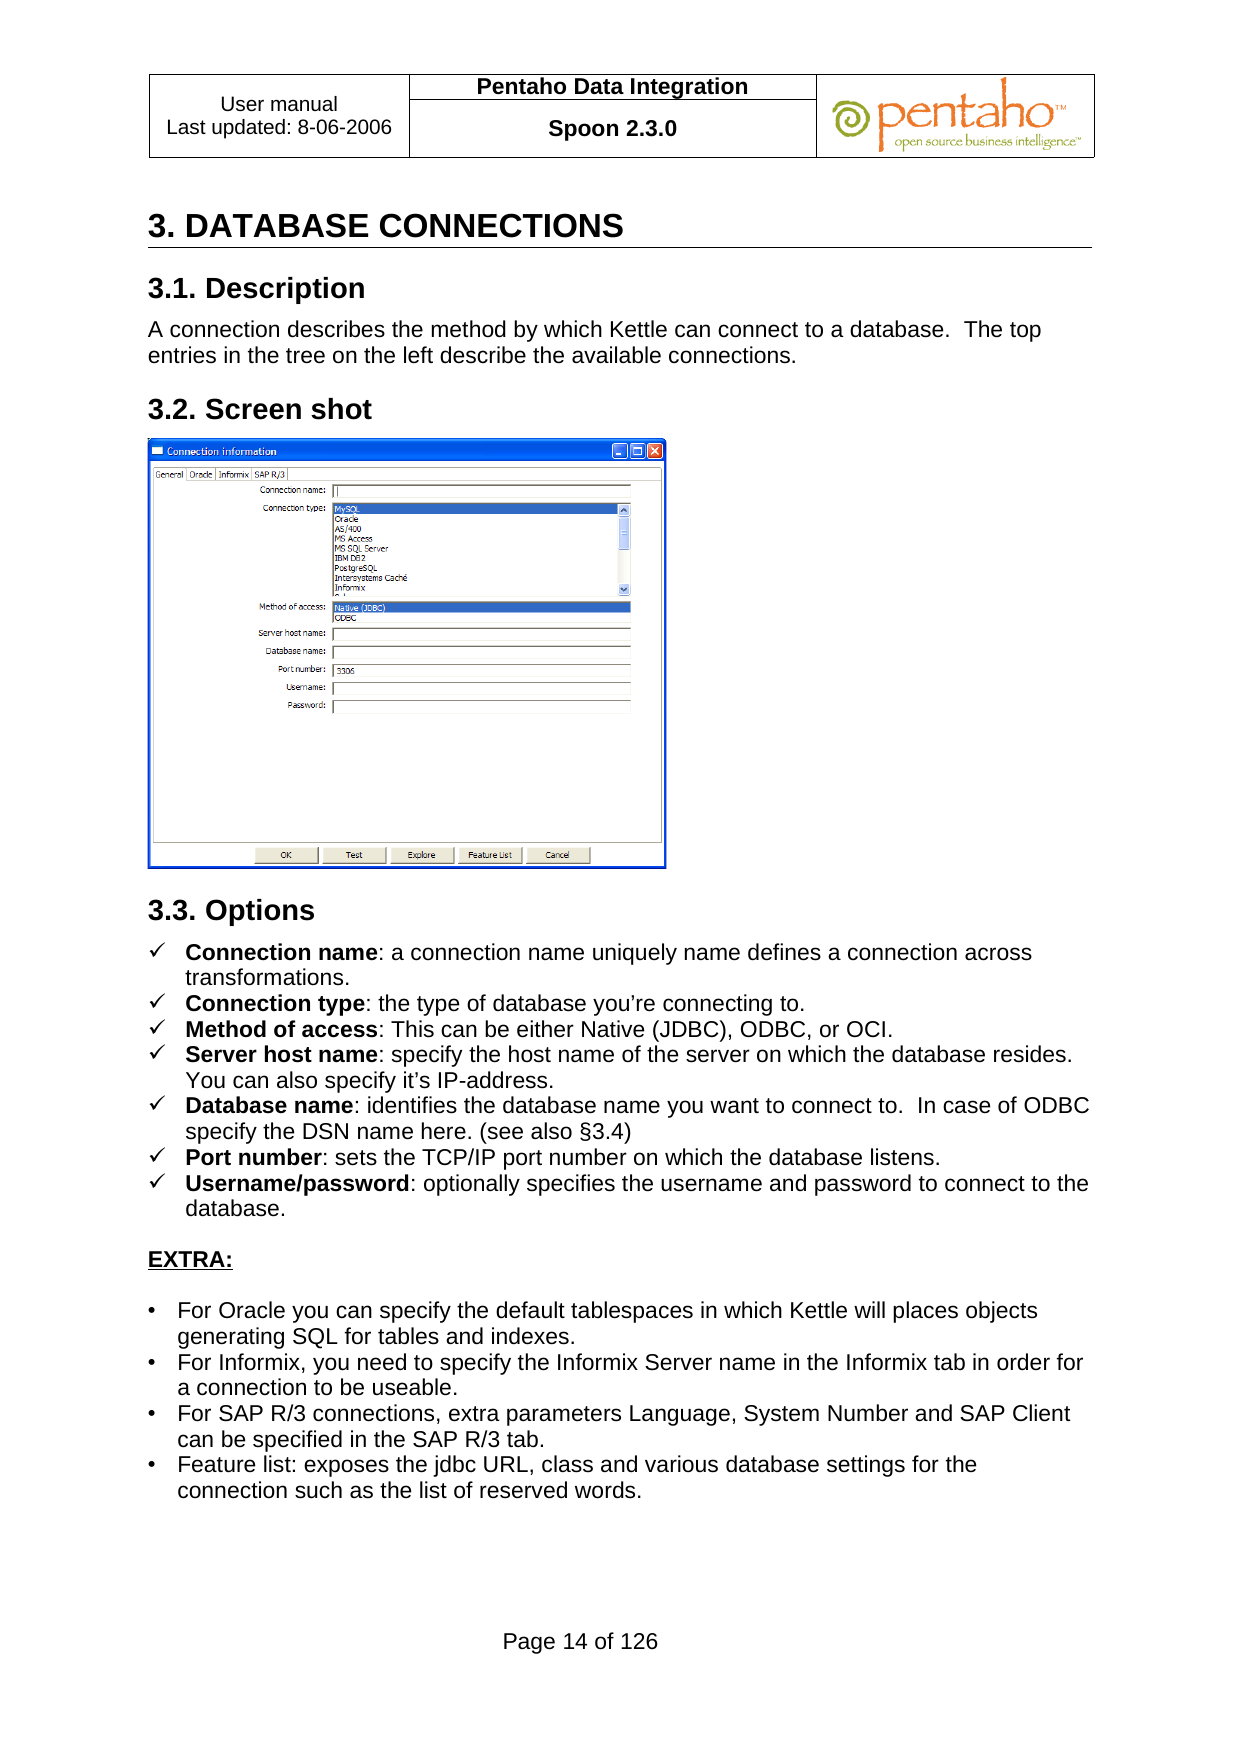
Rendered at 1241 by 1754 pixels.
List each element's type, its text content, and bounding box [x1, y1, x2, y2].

picture [147, 438, 667, 869]
list For Oracle you can specify the default tablespaces in which Kettle will places objects generating SQL for tables and indexes. [148, 1298, 1092, 1349]
list Connection name: a connection name uniquely name defines a connection across transformations. [148, 939, 1092, 991]
subtitle Screen shot [148, 393, 1092, 426]
list Port number: sets the TCP/IP port number on which the database listens. [148, 1144, 1092, 1170]
list Database name: identifies the database name you want to connect to. In case of ODBC specify the DSN name here. (see also §3.4) [148, 1093, 1092, 1144]
text EXTRA: [148, 1247, 1092, 1272]
text A connection describes the method by which Kettle can connect to a database. The top entries in the tree on the left describe the available connections. [148, 317, 1092, 368]
subtitle Options [148, 894, 1092, 927]
subtitle Description [148, 272, 1092, 304]
subtitle Database Connections [148, 208, 1092, 247]
list Feature list: exposes the jdbc URL, class and various database settings for the connection such as the list of reserved words. [148, 1452, 1092, 1503]
list Server host name: specify the host name of the server on which the database resides. You can also specify it’s IP-address. [148, 1042, 1092, 1093]
list For Informix, you need to specify the Informix Server name in the Informix tab in order for a connection to be useable. [148, 1349, 1092, 1401]
list Method of access: This can be either Native (JDBC), ODBC, or OCI. [148, 1016, 1092, 1042]
list Connection type: the type of database you’re connecting to. [148, 991, 1092, 1016]
list Username/password: optionally specifies the username and password to connect to the database. [148, 1170, 1092, 1221]
list For SAP R/3 connections, extra parameters Language, System Number and SAP Client can be specified in the SAP R/3 tab. [148, 1401, 1092, 1452]
